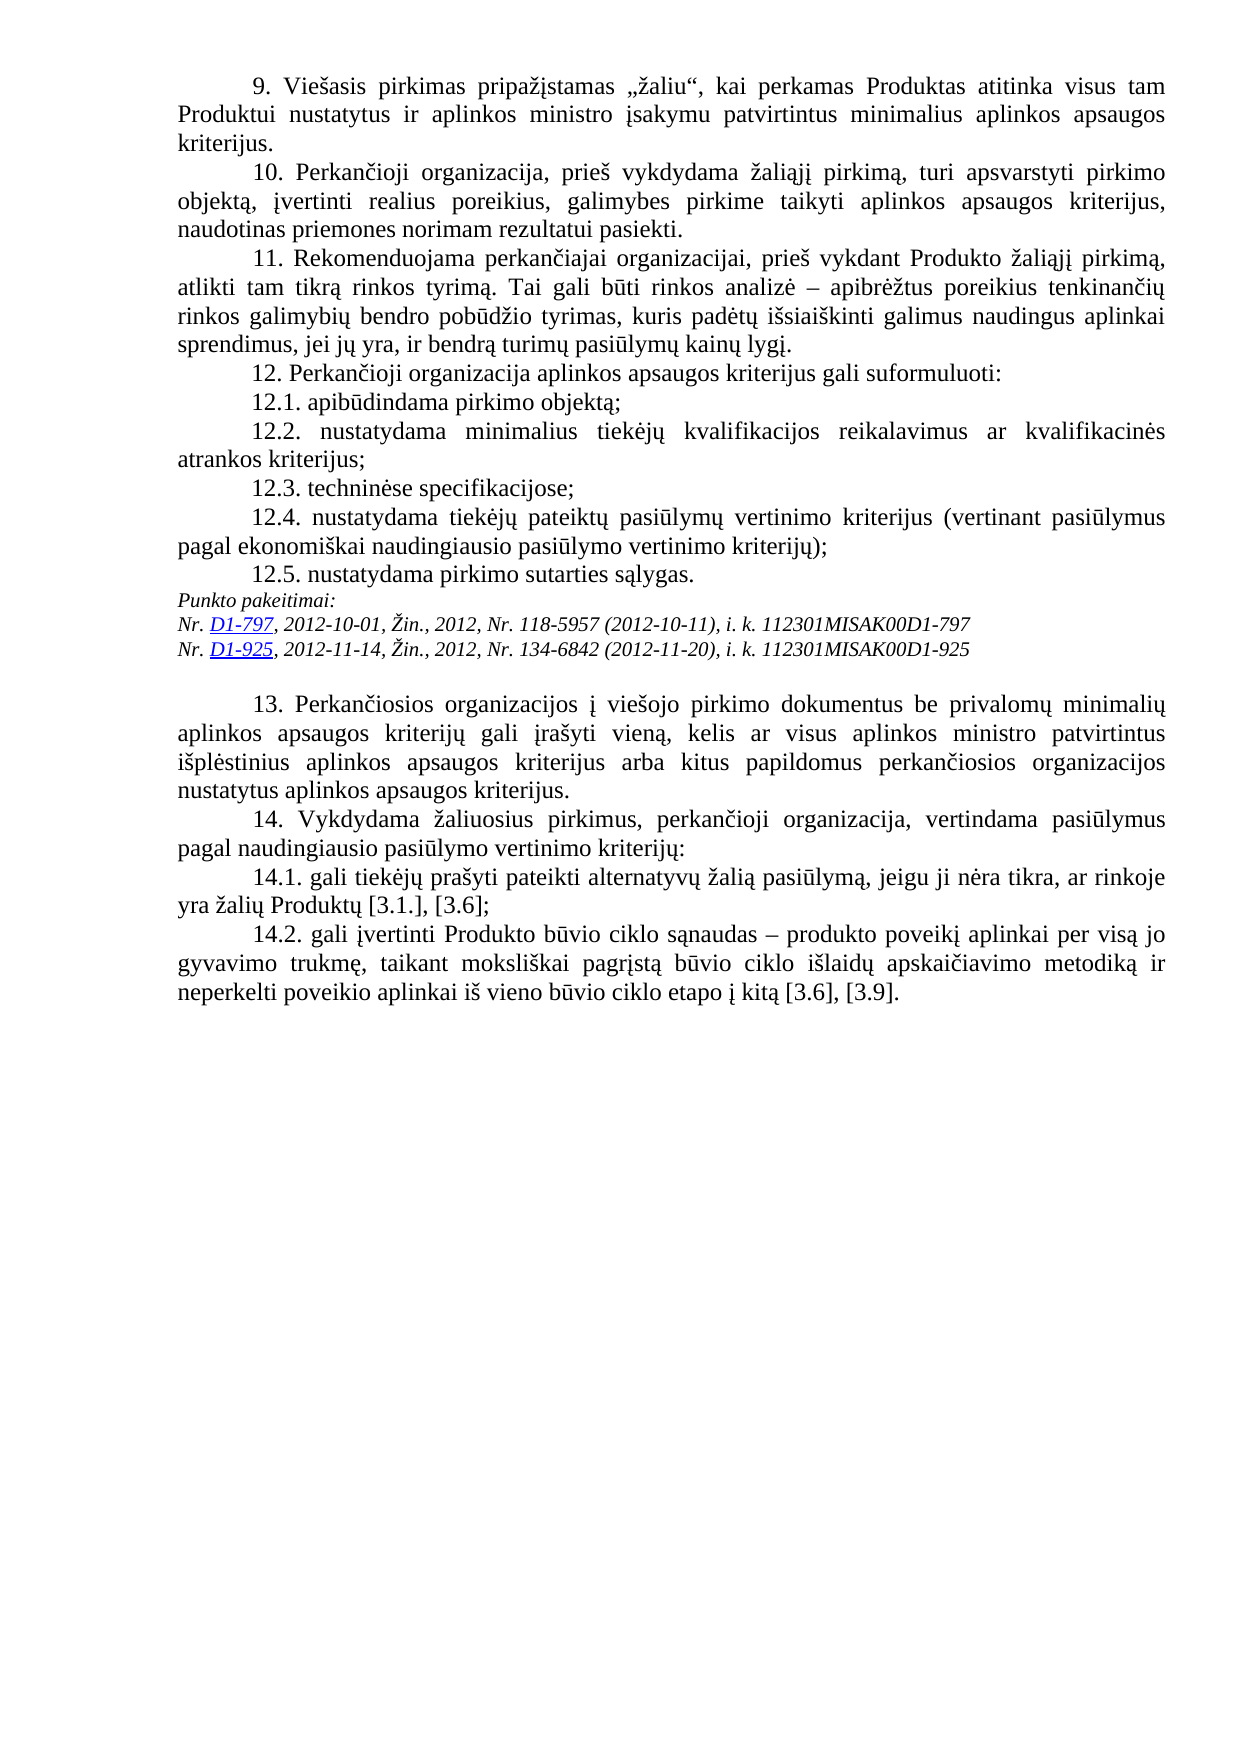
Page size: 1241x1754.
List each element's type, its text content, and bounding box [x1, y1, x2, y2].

text 9. Viešasis pirkimas pripažįstamas „žaliu“, kai perkamas Produktas atitinka visus tam Produktui nustatytus ir aplinkos ministro įsakymu patvirtintus minimalius aplinkos apsaugos kriterijus. [177, 71, 1166, 157]
text 13. Perkančiosios organizacijos į viešojo pirkimo dokumentus be privalomų minimalių aplinkos apsaugos kriterijų gali įrašyti vieną, kelis ar visus aplinkos ministro patvirtintus išplėstinius aplinkos apsaugos kriterijus arba kitus papildomus perkančiosios organizacijos nustatytus aplinkos apsaugos kriterijus. [177, 689, 1166, 804]
text 12.5. nustatydama pirkimo sutarties sąlygas. [177, 559, 1166, 588]
text 12.4. nustatydama tiekėjų pateiktų pasiūlymų vertinimo kriterijus (vertinant pasiūlymus pagal ekonomiškai naudingiausio pasiūlymo vertinimo kriterijų); [177, 502, 1166, 559]
text 10. Perkančioji organizacija, prieš vykdydama žaliąjį pirkimą, turi apsvarstyti pirkimo objektą, įvertinti realius poreikius, galimybes pirkime taikyti aplinkos apsaugos kriterijus, naudotinas priemones norimam rezultatui pasiekti. [177, 157, 1166, 243]
text 14.1. gali tiekėjų prašyti pateikti alternatyvų žalią pasiūlymą, jeigu ji nėra tikra, ar rinkoje yra žalių Produktų [3.1.], [3.6]; [177, 862, 1166, 919]
text 12.1. apibūdindama pirkimo objektą; [177, 387, 1166, 416]
text 12.2. nustatydama minimalius tiekėjų kvalifikacijos reikalavimus ar kvalifikacinės atrankos kriterijus; [177, 416, 1166, 473]
text 12. Perkančioji organizacija aplinkos apsaugos kriterijus gali suformuluoti: [177, 358, 1166, 387]
text 12.3. techninėse specifikacijose; [177, 473, 1166, 502]
text 14.2. gali įvertinti Produkto būvio ciklo sąnaudas – produkto poveikį aplinkai per visą jo gyvavimo trukmę, taikant moksliškai pagrįstą būvio ciklo išlaidų apskaičiavimo metodiką ir neperkelti poveikio aplinkai iš vieno būvio ciklo etapo į kitą [3.6], [3.9]. [177, 919, 1166, 1006]
text 14. Vykdydama žaliuosius pirkimus, perkančioji organizacija, vertindama pasiūlymus pagal naudingiausio pasiūlymo vertinimo kriterijų: [177, 804, 1166, 862]
text 11. Rekomenduojama perkančiajai organizacijai, prieš vykdant Produkto žaliąjį pirkimą, atlikti tam tikrą rinkos tyrimą. Tai gali būti rinkos analizė – apibrėžtus poreikius tenkinančių rinkos galimybių bendro pobūdžio tyrimas, kuris padėtų išsiaiškinti galimus naudingus aplinkai sprendimus, jei jų yra, ir bendrą turimų pasiūlymų kainų lygį. [177, 243, 1166, 358]
text Nr. D1-797, 2012-10-01, Žin., 2012, Nr. 118-5957 (2012-10-11), i. k. 112301MISAK00D1-797 [177, 612, 1166, 636]
text Nr. D1-925, 2012-11-14, Žin., 2012, Nr. 134-6842 (2012-11-20), i. k. 112301MISAK00D1-925 [177, 636, 1166, 661]
text Punkto pakeitimai: [177, 588, 1166, 612]
